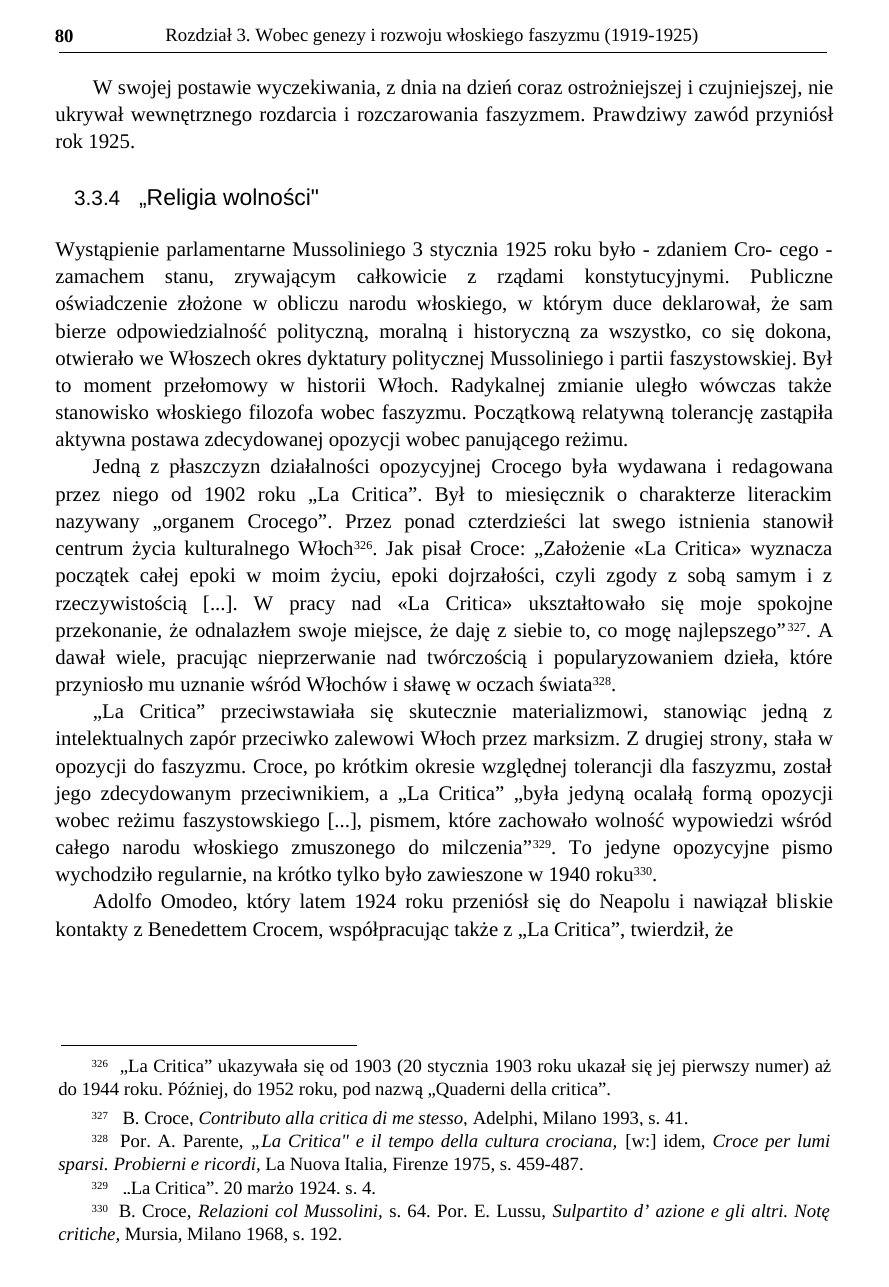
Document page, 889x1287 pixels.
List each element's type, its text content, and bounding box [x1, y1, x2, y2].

text Wystąpienie parlamentarne Mussoliniego 3 stycznia 1925 roku było - zdaniem Cro- cego - zamachem stanu, zrywającym całkowicie z rządami konstytucyjnymi. Pu­bliczne oświadczenie złożone w obliczu narodu włoskiego, w którym duce deklaro­wał, że sam bierze odpowiedzialność polityczną, moralną i historyczną za wszystko, co się dokona, otwierało we Włoszech okres dyktatury politycznej Mussoliniego i partii faszystowskiej. Był to moment przełomowy w historii Włoch. Radykalnej zmianie uległo wówczas także stanowisko włoskiego filozofa wobec faszyzmu. Po­czątkową relatywną tolerancję zastąpiła aktywna postawa zdecydowanej opozycji wobec panującego reżimu. [55, 237, 833, 451]
text Adolfo Omodeo, który latem 1924 roku przeniósł się do Neapolu i nawiązał bli­skie kontakty z Benedettem Crocem, współpracując także z „La Critica”, twierdził, że [55, 889, 833, 941]
text 80 [54, 25, 78, 47]
text 329 „La Critica”, 20 marżo 1924, s. 4. [58, 1177, 832, 1193]
text 328 Por. A. Parente, „La Critica" e il tempo della cultura crociana, [w:] idem, Croce per lumi sparsi. Probierni e ricordi, La Nuova Italia, Firenze 1975, s. 459-487. [58, 1130, 832, 1173]
text Rozdział 3. Wobec genezy i rozwoju włoskiego faszyzmu (1919-1925) [165, 24, 717, 45]
text 326 „La Critica” ukazywała się od 1903 (20 stycznia 1903 roku ukazał się jej pierwszy numer) aż do 1944 roku. Później, do 1952 roku, pod nazwą „Quaderni della critica”. [58, 1055, 832, 1100]
text W swojej postawie wyczekiwania, z dnia na dzień coraz ostrożniejszej i czuj­niejszej, nie ukrywał wewnętrznego rozdarcia i rozczarowania faszyzmem. Praw­dziwy zawód przyniósł rok 1925. [55, 75, 833, 153]
text Jedną z płaszczyzn działalności opozycyjnej Crocego była wydawana i reda­gowana przez niego od 1902 roku „La Critica”. Był to miesięcznik o charakterze literackim nazywany „organem Crocego”. Przez ponad czterdzieści lat swego ist­nienia stanowił centrum życia kulturalnego Włoch326. Jak pisał Croce: „Założenie «La Critica» wyznacza początek całej epoki w moim życiu, epoki dojrzałości, czyli zgody z sobą samym i z rzeczywistością [...]. W pracy nad «La Critica» ukształto­wało się moje spokojne przekonanie, że odnalazłem swoje miejsce, że daję z siebie to, co mogę najlepszego”327. A dawał wiele, pracując nieprzerwanie nad twórczością i popularyzowaniem dzieła, które przyniosło mu uznanie wśród Włochów i sławę w oczach świata328. [55, 454, 833, 696]
text „La Critica” przeciwstawiała się skutecznie materializmowi, stanowiąc jedną z intelektualnych zapór przeciwko zalewowi Włoch przez marksizm. Z drugiej stro­ny, stała w opozycji do faszyzmu. Croce, po krótkim okresie względnej tolerancji dla faszyzmu, został jego zdecydowanym przeciwnikiem, a „La Critica” „była je­dyną ocalałą formą opozycji wobec reżimu faszystowskiego [...], pismem, które zachowało wolność wypowiedzi wśród całego narodu włoskiego zmuszonego do milczenia”329. To jedyne opozycyjne pismo wychodziło regularnie, na krótko tylko było zawieszone w 1940 roku330. [55, 699, 833, 886]
list „Religia wolności" [55, 183, 833, 210]
text 330 B. Croce, Relazioni col Mussolini, s. 64. Por. E. Lussu, Sulpartito d’ azione e gli altri. Notę critiche, Mursia, Milano 1968, s. 192. [58, 1200, 832, 1245]
text 327 B. Croce, Contributo alla critica di me stesso, Adelphi, Milano 1993, s. 41. [58, 1107, 832, 1126]
